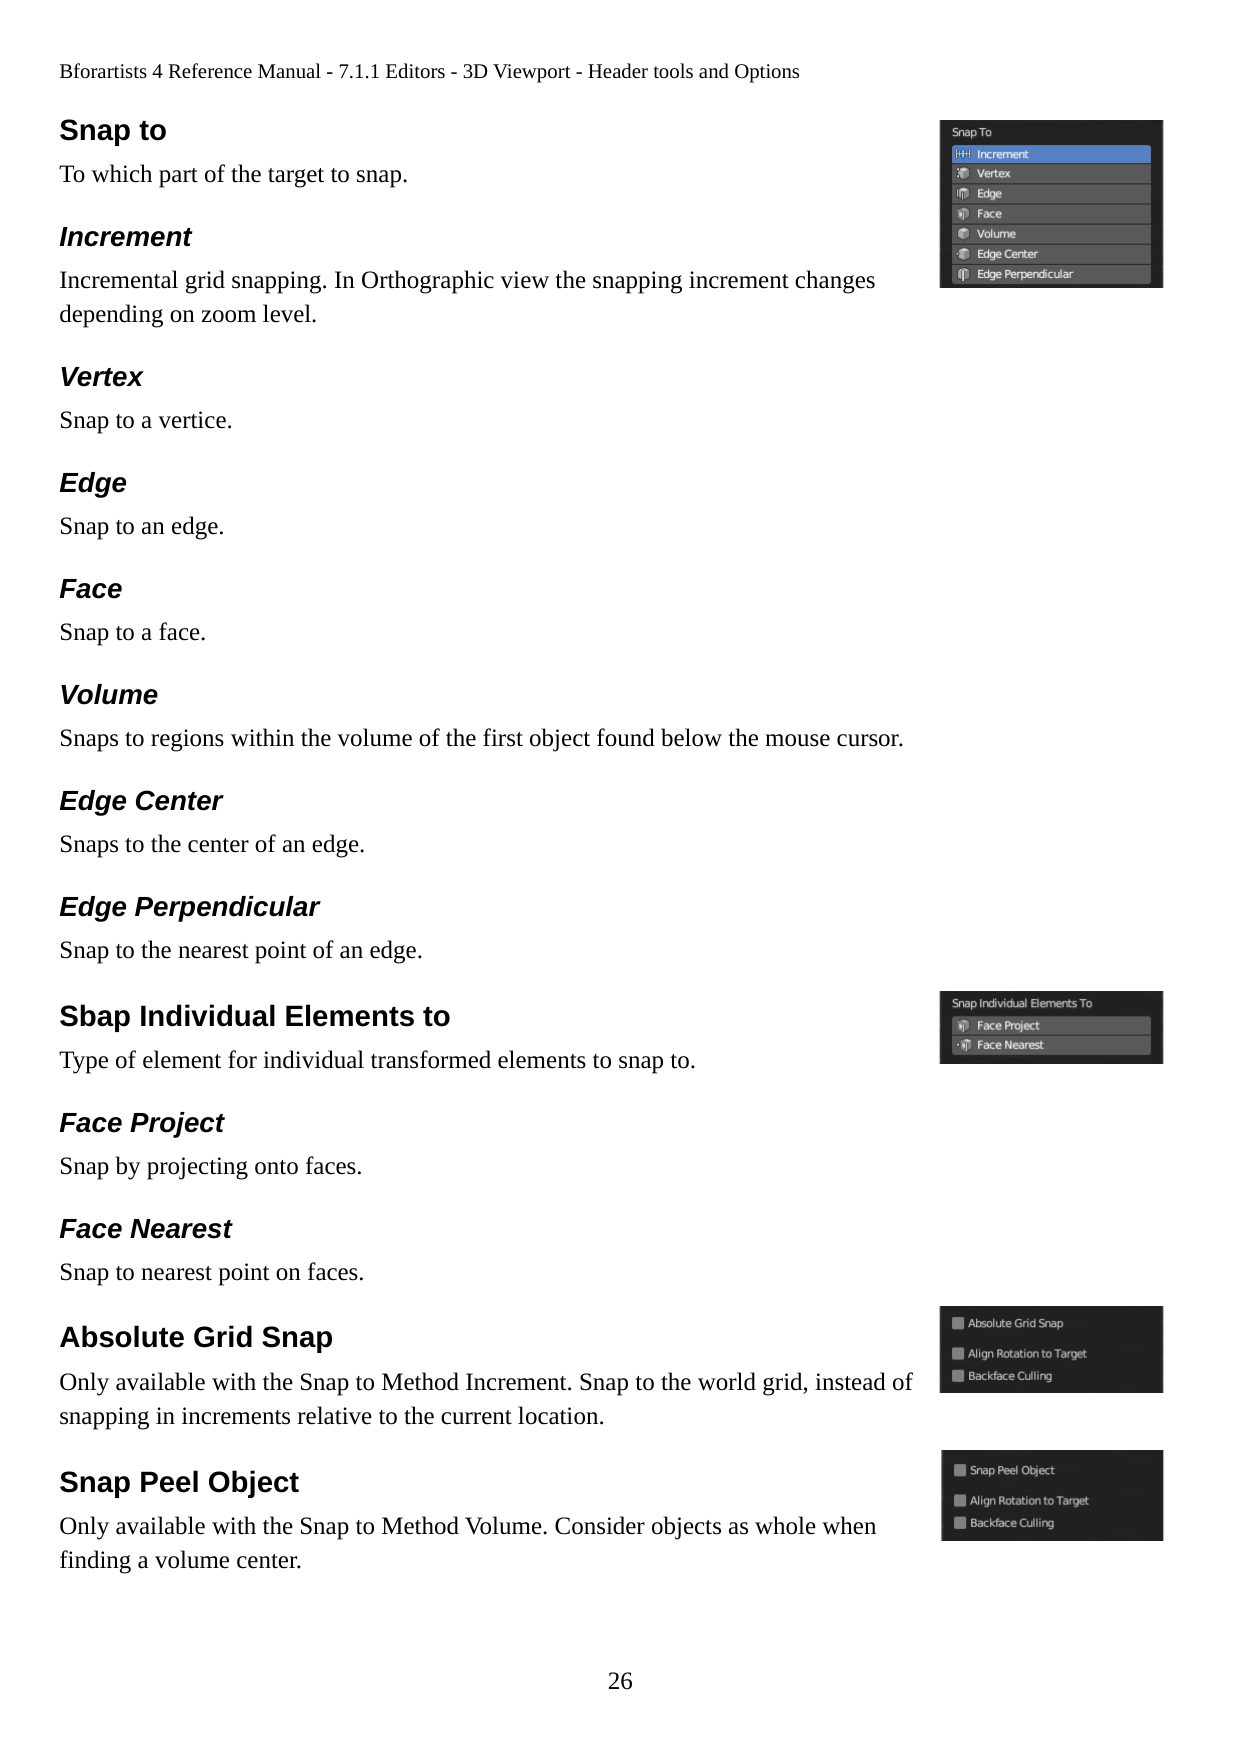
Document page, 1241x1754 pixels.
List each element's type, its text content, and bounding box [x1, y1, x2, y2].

subtitle Edge Perpendicular [59, 891, 1181, 922]
subtitle [1164, 220, 1181, 252]
subtitle Absolute Grid Snap [59, 1320, 939, 1354]
subtitle Snap Peel Object [59, 1465, 941, 1498]
text Snap to a face. [59, 617, 1181, 646]
picture [939, 1306, 1164, 1393]
subtitle Volume [59, 679, 1181, 711]
subtitle [1164, 998, 1181, 1032]
text To which part of the target to snap. [59, 159, 939, 188]
text Only available with the Snap to Method Volume. Consider objects as whole when finding a volume center. [59, 1511, 1181, 1574]
subtitle Face Nearest [59, 1212, 1181, 1244]
text Snaps to the center of an edge. [59, 829, 1181, 858]
text Snap to nearest point on faces. [59, 1257, 1181, 1285]
subtitle Vertex [59, 361, 1181, 393]
subtitle Snap to [59, 113, 1181, 146]
subtitle Increment [59, 220, 939, 252]
picture [939, 991, 1164, 1064]
picture [941, 1450, 1164, 1541]
text Snap to the nearest point of an edge. [59, 935, 1181, 964]
text Snaps to regions within the volume of the first object found below the mouse cursor. [59, 723, 1181, 752]
subtitle Sbap Individual Elements to [59, 998, 939, 1032]
text Snap to a vertice. [59, 405, 1181, 434]
subtitle [1164, 1320, 1181, 1354]
text Type of element for individual transformed elements to snap to. [59, 1045, 1181, 1073]
text Incremental grid snapping. In Orthographic view the snapping increment changes depending on zoom level. [59, 265, 1181, 328]
text Snap by projecting onto faces. [59, 1151, 1181, 1179]
text Snap to an edge. [59, 511, 1181, 540]
text Only available with the Snap to Method Increment. Snap to the world grid, instead of snapping in increments relative to the current location. [59, 1367, 1181, 1430]
subtitle Face Project [59, 1106, 1181, 1138]
subtitle [1164, 1465, 1181, 1498]
subtitle Edge Center [59, 784, 1181, 816]
picture [939, 120, 1164, 288]
subtitle Face [59, 573, 1181, 604]
subtitle Edge [59, 467, 1181, 499]
